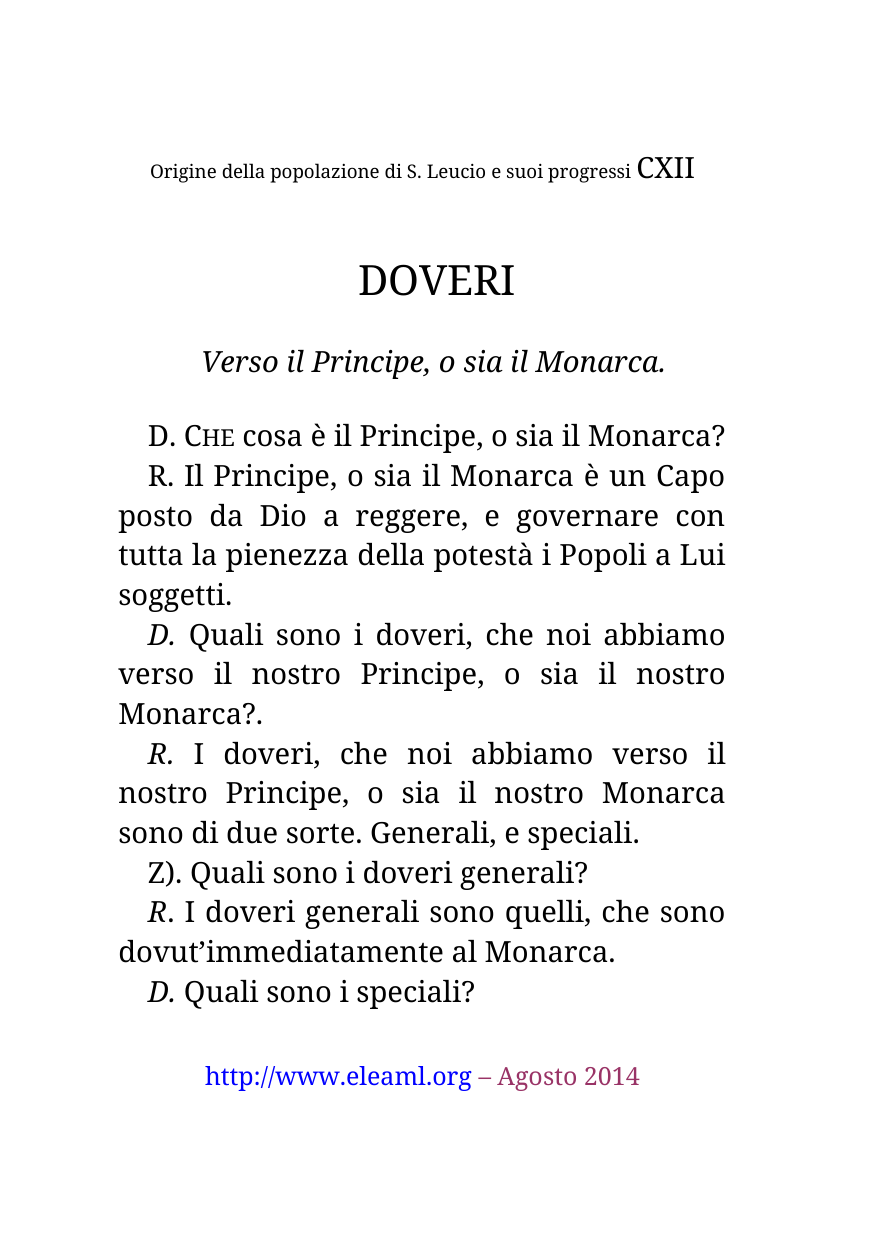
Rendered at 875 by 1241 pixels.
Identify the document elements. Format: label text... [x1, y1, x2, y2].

text Z). Quali sono i doveri generali? [118, 852, 726, 892]
text R. I doveri, che noi abbiamo verso il nostro Principe, o sia il nostro Monarca sono di due sorte. Generali, e speciali. [118, 733, 726, 852]
text R. Il Principe, o sia il Monarca è un Capo posto da Dio a reggere, e governare con tutta la pienezza della potestà i Popoli a Lui soggetti. [118, 455, 726, 614]
text D. Quali sono i doveri, che noi abbiamo verso il nostro Principe, o sia il nostro Monarca?. [118, 614, 726, 733]
text D. Che cosa è il Principe, o sia il Monarca? [118, 415, 726, 455]
text Verso il Principe, o sia il Monarca. [118, 342, 726, 381]
text R. I doveri generali sono quelli, che sono dovut’immediatamente al Monarca. [118, 892, 726, 971]
text DOVERI [118, 251, 726, 308]
text D. Quali sono i speciali? [118, 971, 726, 1011]
